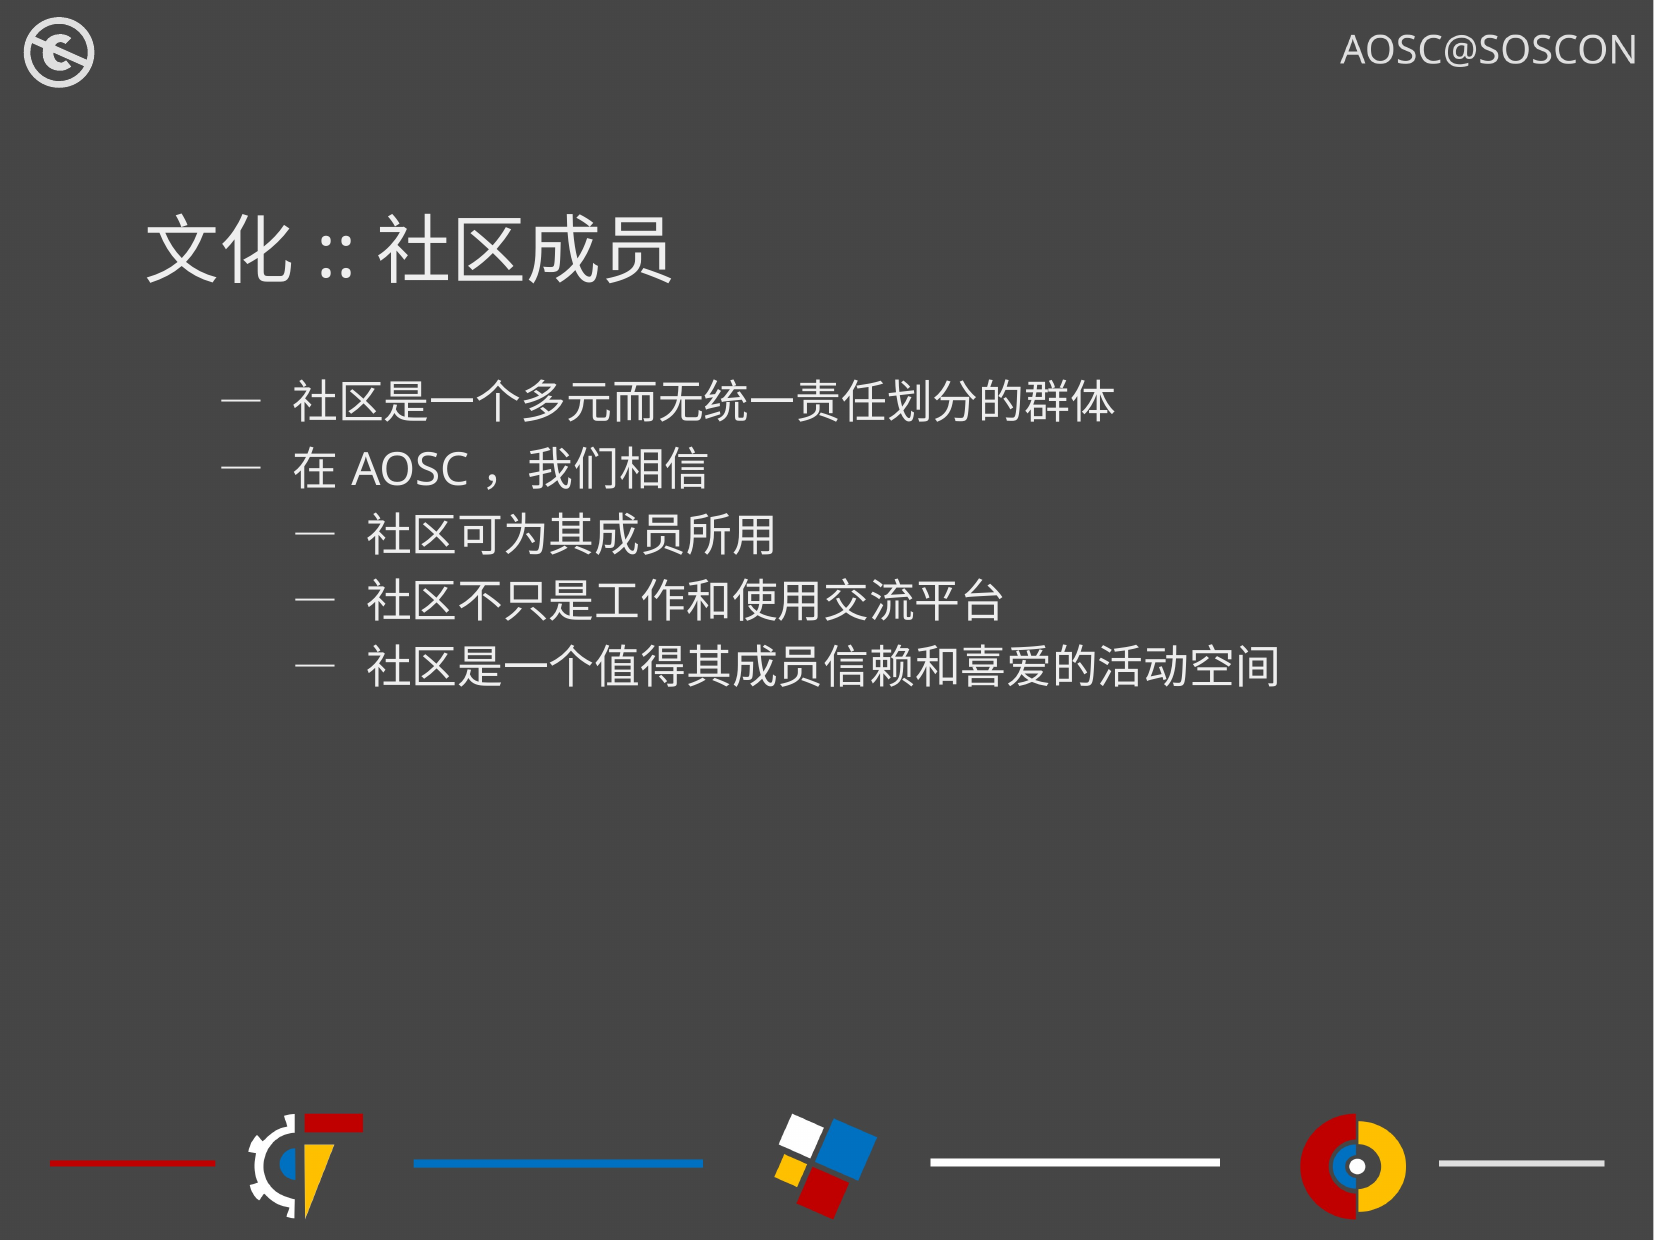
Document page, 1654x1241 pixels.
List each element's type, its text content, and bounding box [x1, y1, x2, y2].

picture [0, 0, 1654, 1240]
text_box 文化::社区成员 — 社区是一个多元而无统一责任划分的群体 — 在AOSC，我们相信 — 社区可为其成员所用 — 社区不只是工作和使用交流平台 — 社区是一个值得其成员信赖和喜爱的活动空间 [129, 183, 1536, 1028]
